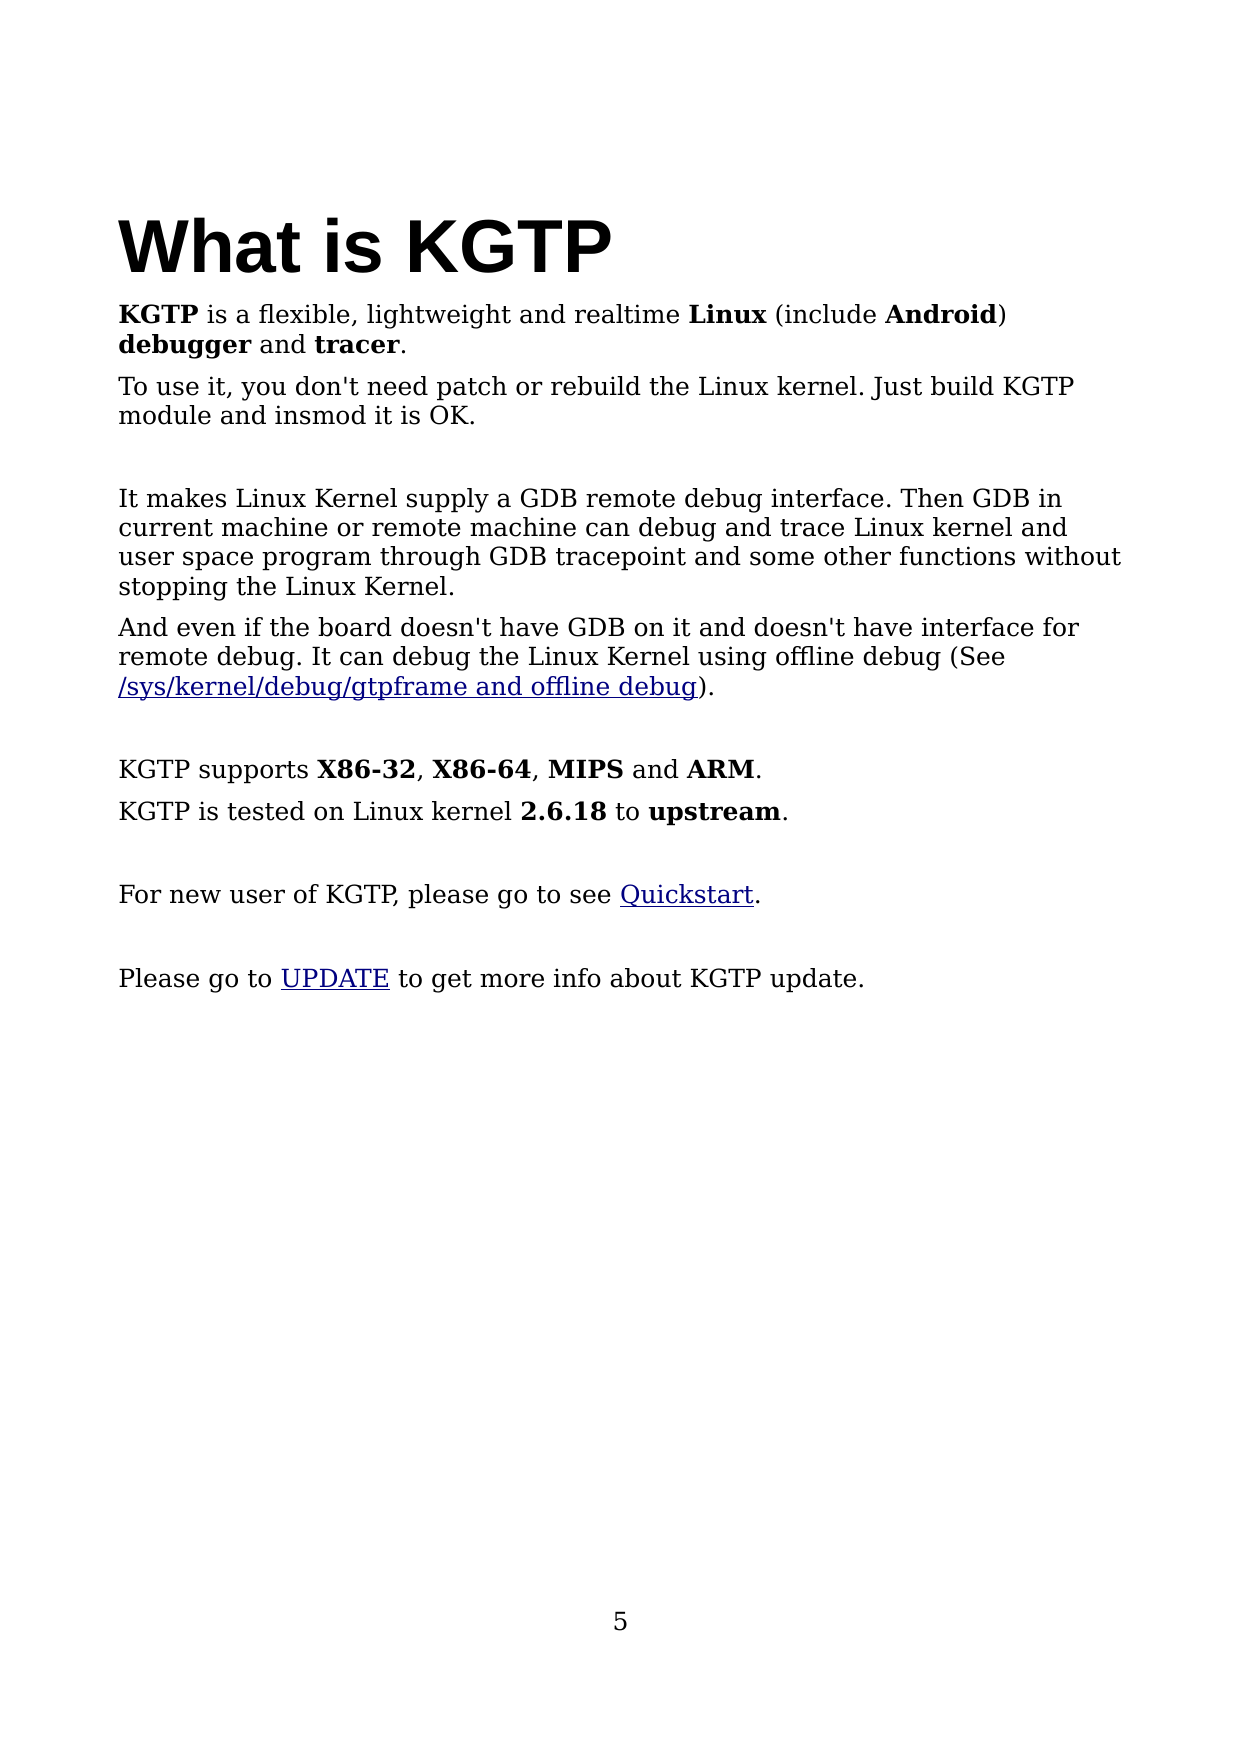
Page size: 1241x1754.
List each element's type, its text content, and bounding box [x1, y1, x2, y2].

text KGTP is tested on Linux kernel 2.6.18 to upstream. [118, 797, 1122, 826]
text And even if the board doesn't have GDB on it and doesn't have interface for remote debug. It can debug the Linux Kernel using offline debug (See /sys/kernel/debug/gtpframe and offline debug). [118, 613, 1122, 701]
text KGTP supports X86-32, X86-64, MIPS and ARM. [118, 755, 1122, 784]
text For new user of KGTP, please go to see Quickstart. [118, 881, 1122, 910]
text Please go to UPDATE to get more info about KGTP update. [118, 964, 1122, 993]
text KGTP is a flexible, lightweight and realtime Linux (include Android) debugger and tracer. [118, 301, 1122, 359]
text To use it, you don't need patch or rebuild the Linux kernel. Just build KGTP module and insmod it is OK. [118, 372, 1122, 430]
text It makes Linux Kernel supply a GDB remote debug interface. Then GDB in current machine or remote machine can debug and trace Linux kernel and user space program through GDB tracepoint and some other functions without stopping the Linux Kernel. [118, 484, 1122, 601]
subtitle What is KGTP [118, 202, 1122, 288]
